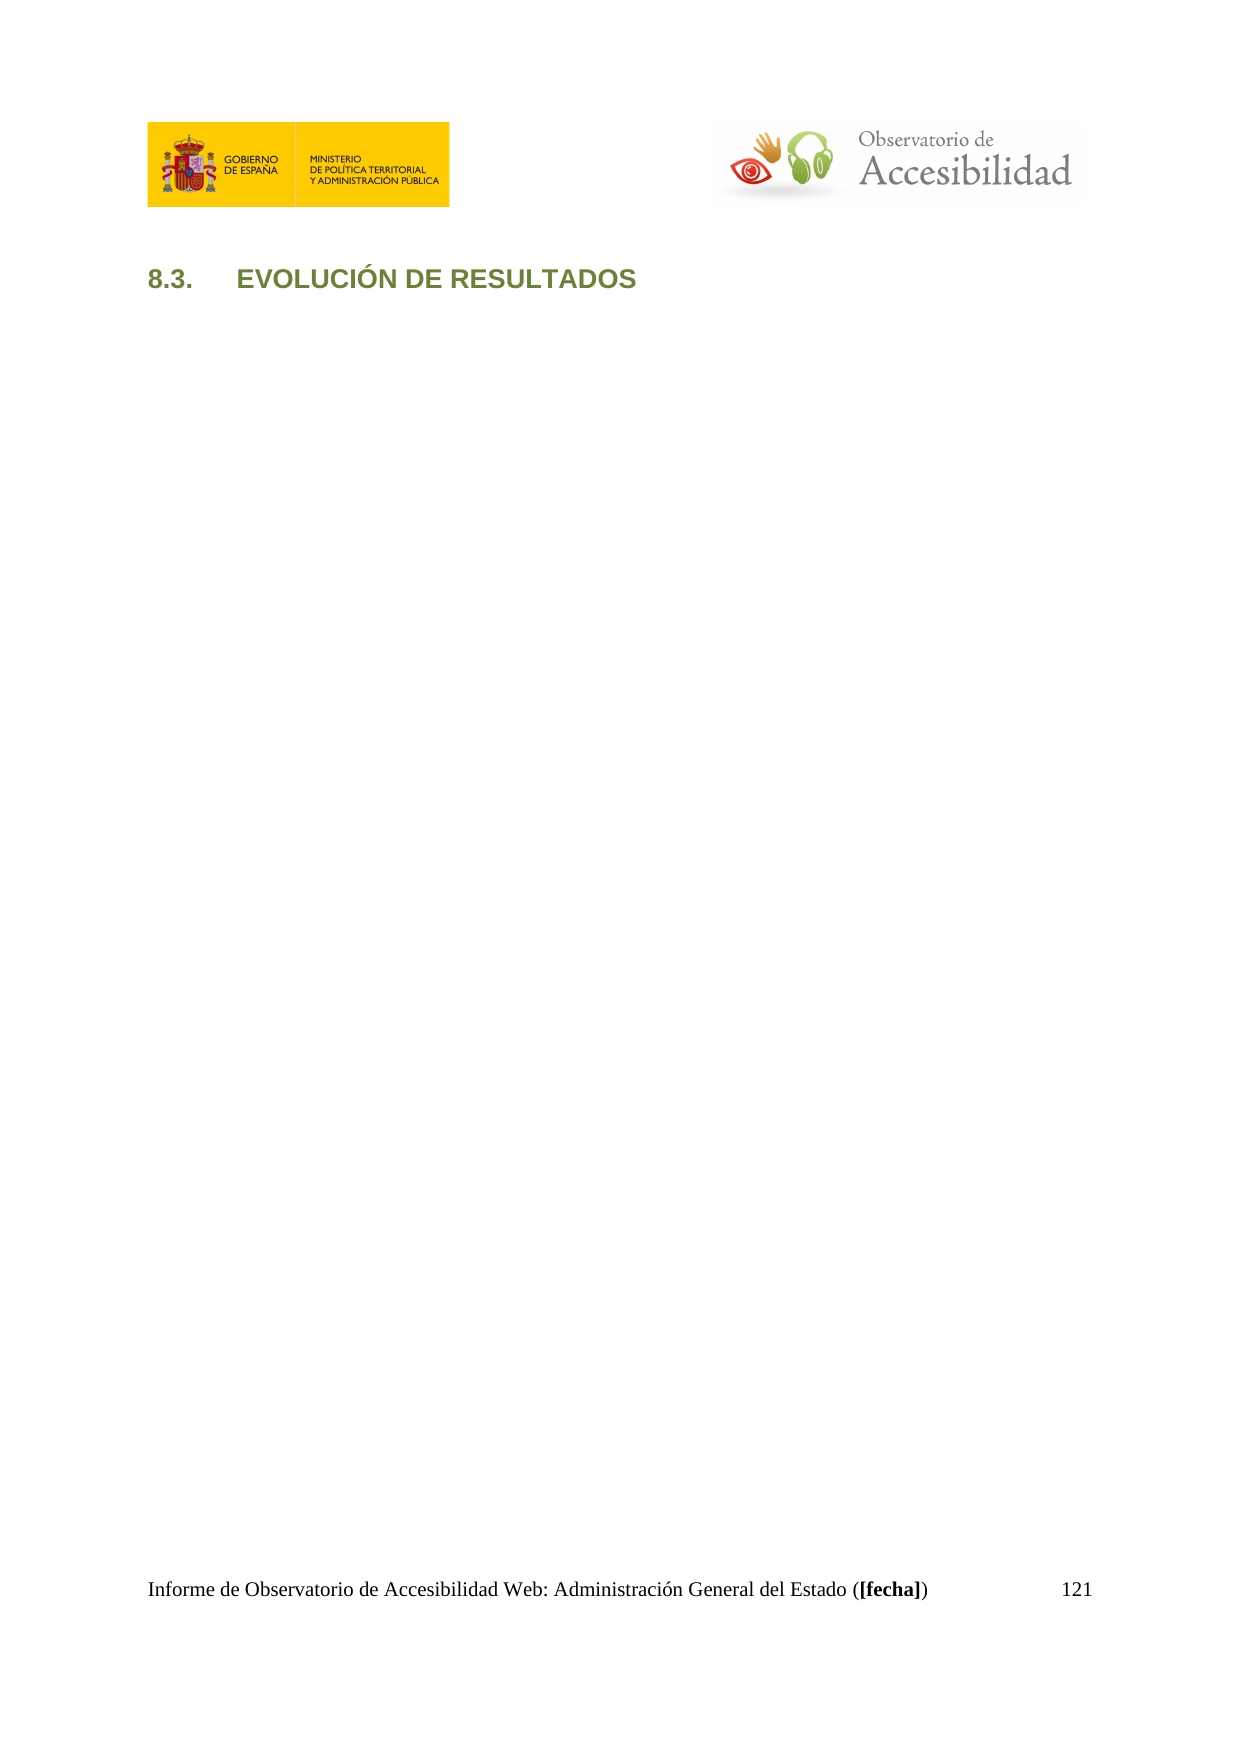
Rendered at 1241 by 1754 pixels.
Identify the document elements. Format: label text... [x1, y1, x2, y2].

picture [710, 122, 1086, 205]
picture [147, 122, 450, 207]
list Evolución de resultados [148, 263, 1092, 294]
